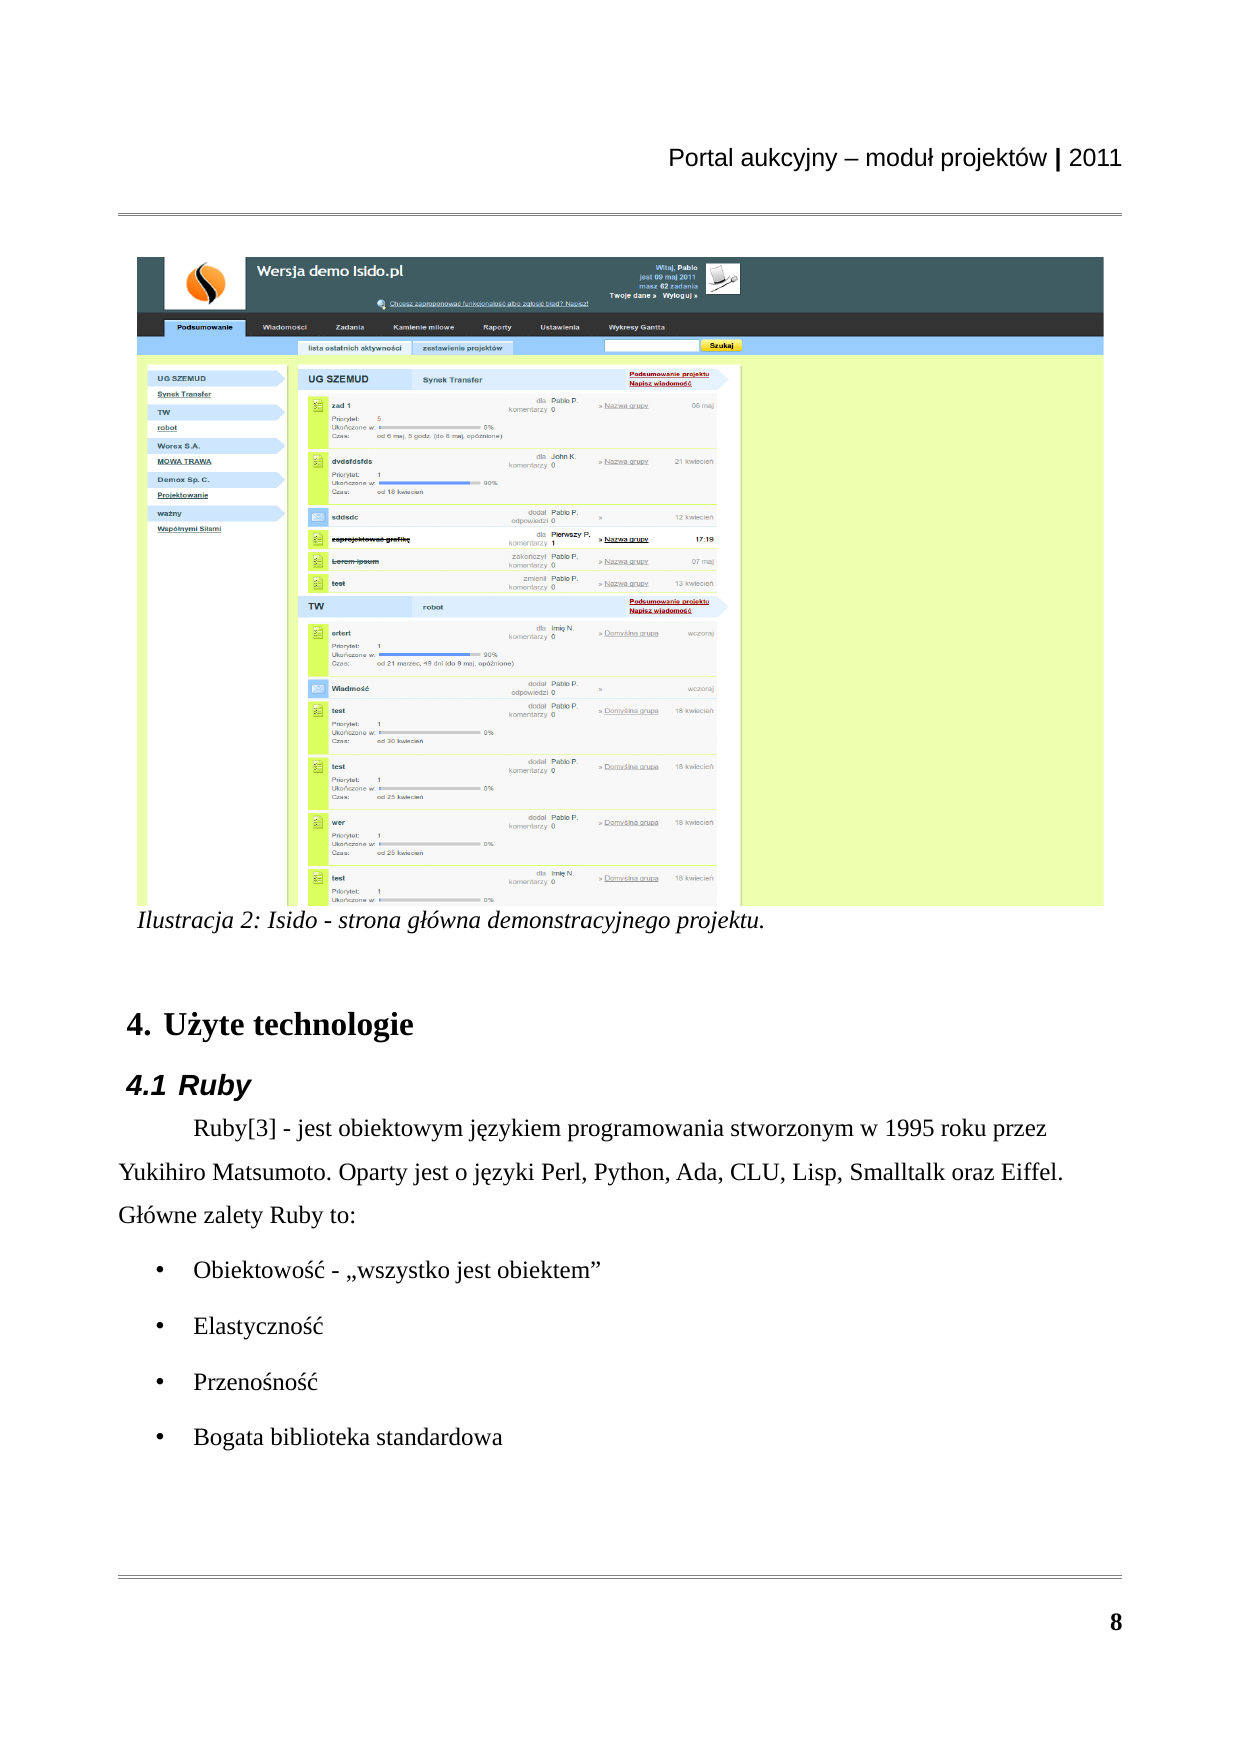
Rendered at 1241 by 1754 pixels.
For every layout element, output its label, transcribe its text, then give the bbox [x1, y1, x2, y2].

picture [137, 257, 1104, 906]
list Ilustracja 2: Isido - strona główna demonstracyjnego projektu. [137, 906, 1103, 934]
text Ruby[3] - jest obiektowym językiem programowania stworzonym w 1995 roku przez Yukihiro Matsumoto. Oparty jest o języki Perl, Python, Ada, CLU, Lisp, Smalltalk oraz Eiffel. Główne zalety Ruby to: [118, 1113, 1122, 1228]
list Bogata biblioteka standardowa [156, 1422, 1122, 1451]
list Obiektowość - „wszystko jest obiektem” [156, 1255, 1122, 1284]
subtitle Użyte technologie [118, 1004, 1122, 1042]
list Elastyczność [156, 1311, 1122, 1340]
list Przenośność [156, 1367, 1122, 1395]
subtitle Ruby [118, 1067, 1122, 1101]
